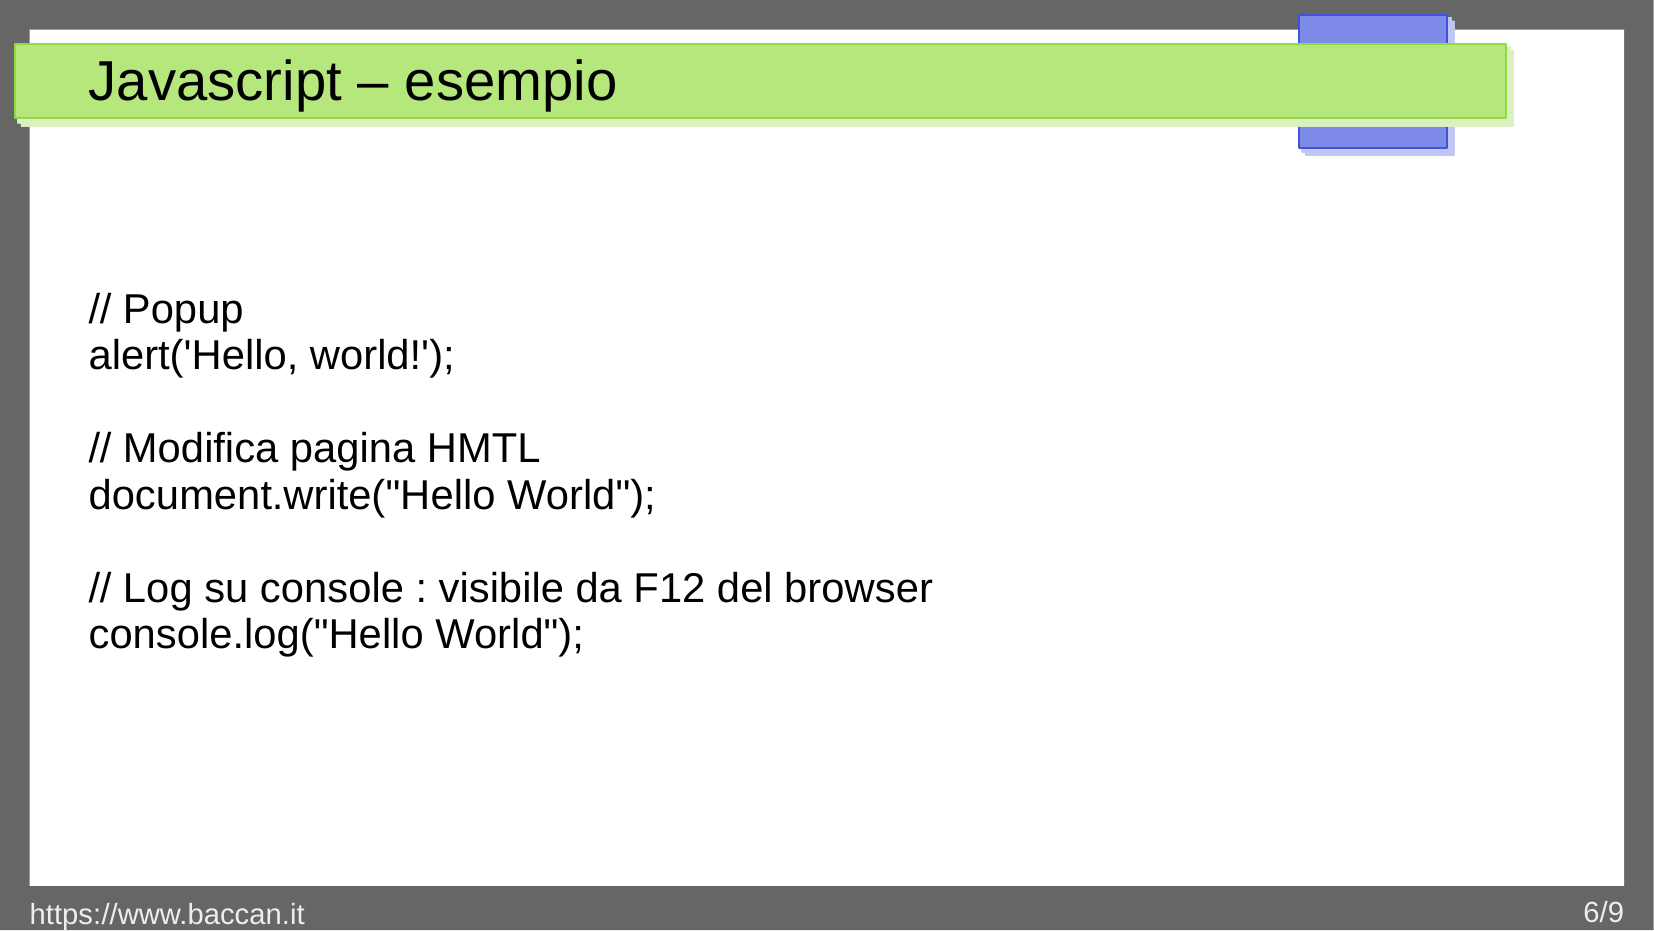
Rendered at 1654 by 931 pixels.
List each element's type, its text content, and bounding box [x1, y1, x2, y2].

title Javascript – esempio [88, 44, 1506, 119]
text_box // Popup alert('Hello, world!'); // Modifica pagina HMTL document.write("Hello World"); // Log su console : visibile da F12 del browser console.log("Hello World"); [88, 123, 1565, 867]
